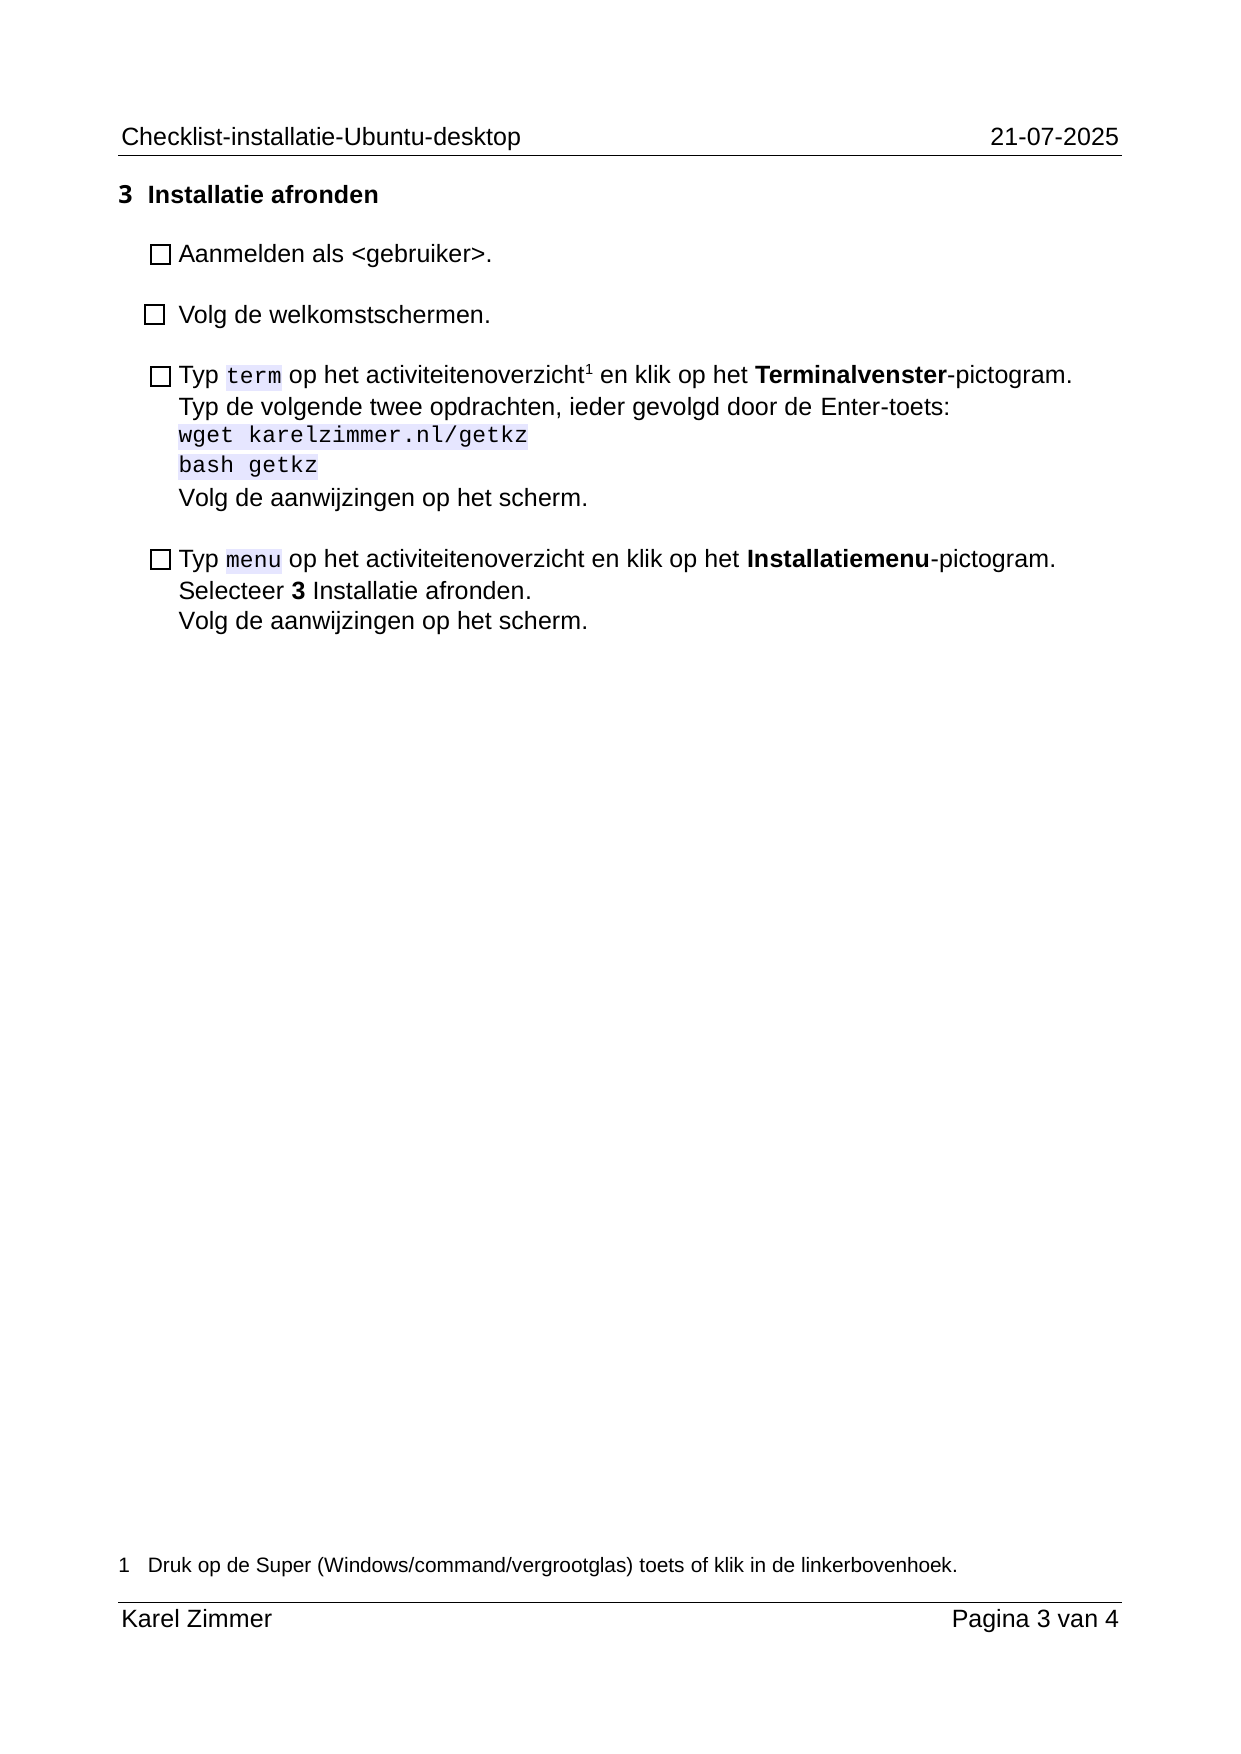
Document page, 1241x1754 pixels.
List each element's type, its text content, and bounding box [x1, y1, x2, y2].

table_cell wget karelzimmer.nl/getkz [177, 423, 1122, 453]
table_cell Volg de aanwijzingen op het scherm. [177, 606, 1122, 636]
table_cell [142, 453, 177, 483]
table_cell Typ menu op het activiteitenoverzicht en klik op het Installatiemenu-pictogram. [177, 544, 1122, 576]
table_cell [118, 360, 142, 392]
table_cell [118, 330, 142, 360]
table_header Aanmelden als <gebruiker>. [177, 239, 1122, 269]
list Installatie afronden [118, 177, 1122, 211]
table_cell [118, 392, 142, 422]
table_header [142, 239, 177, 269]
table_cell [118, 544, 142, 576]
table_cell Typ term op het activiteitenoverzicht en klik op het Terminalvenster-pictogram. [177, 360, 1122, 392]
table_cell [118, 576, 142, 606]
table_cell [142, 392, 177, 422]
table_cell bash getkz [177, 453, 1122, 483]
table_cell [142, 300, 177, 330]
table_cell Volg de welkomstschermen. [177, 300, 1122, 330]
table_cell [142, 606, 177, 636]
table_cell [118, 423, 142, 453]
table_cell [142, 330, 177, 360]
table_cell [118, 606, 142, 636]
table_cell Selecteer 3 Installatie afronden. [177, 576, 1122, 606]
table_cell [118, 483, 142, 513]
table_cell [142, 360, 177, 392]
table_cell Volg de aanwijzingen op het scherm. [177, 483, 1122, 513]
table_cell [118, 514, 142, 544]
table_cell [142, 483, 177, 513]
table_header [118, 239, 142, 269]
table_cell [177, 330, 1122, 360]
table_cell [118, 300, 142, 330]
table_cell Typ de volgende twee opdrachten, ieder gevolgd door de Enter-toets: [177, 392, 1122, 422]
table_cell [142, 576, 177, 606]
table_cell [118, 269, 142, 300]
table_cell [118, 453, 142, 483]
table_cell [142, 544, 177, 576]
table_cell [177, 514, 1122, 544]
table_cell [142, 514, 177, 544]
table_cell [177, 269, 1122, 300]
table_cell [142, 269, 177, 300]
table_cell [142, 423, 177, 453]
